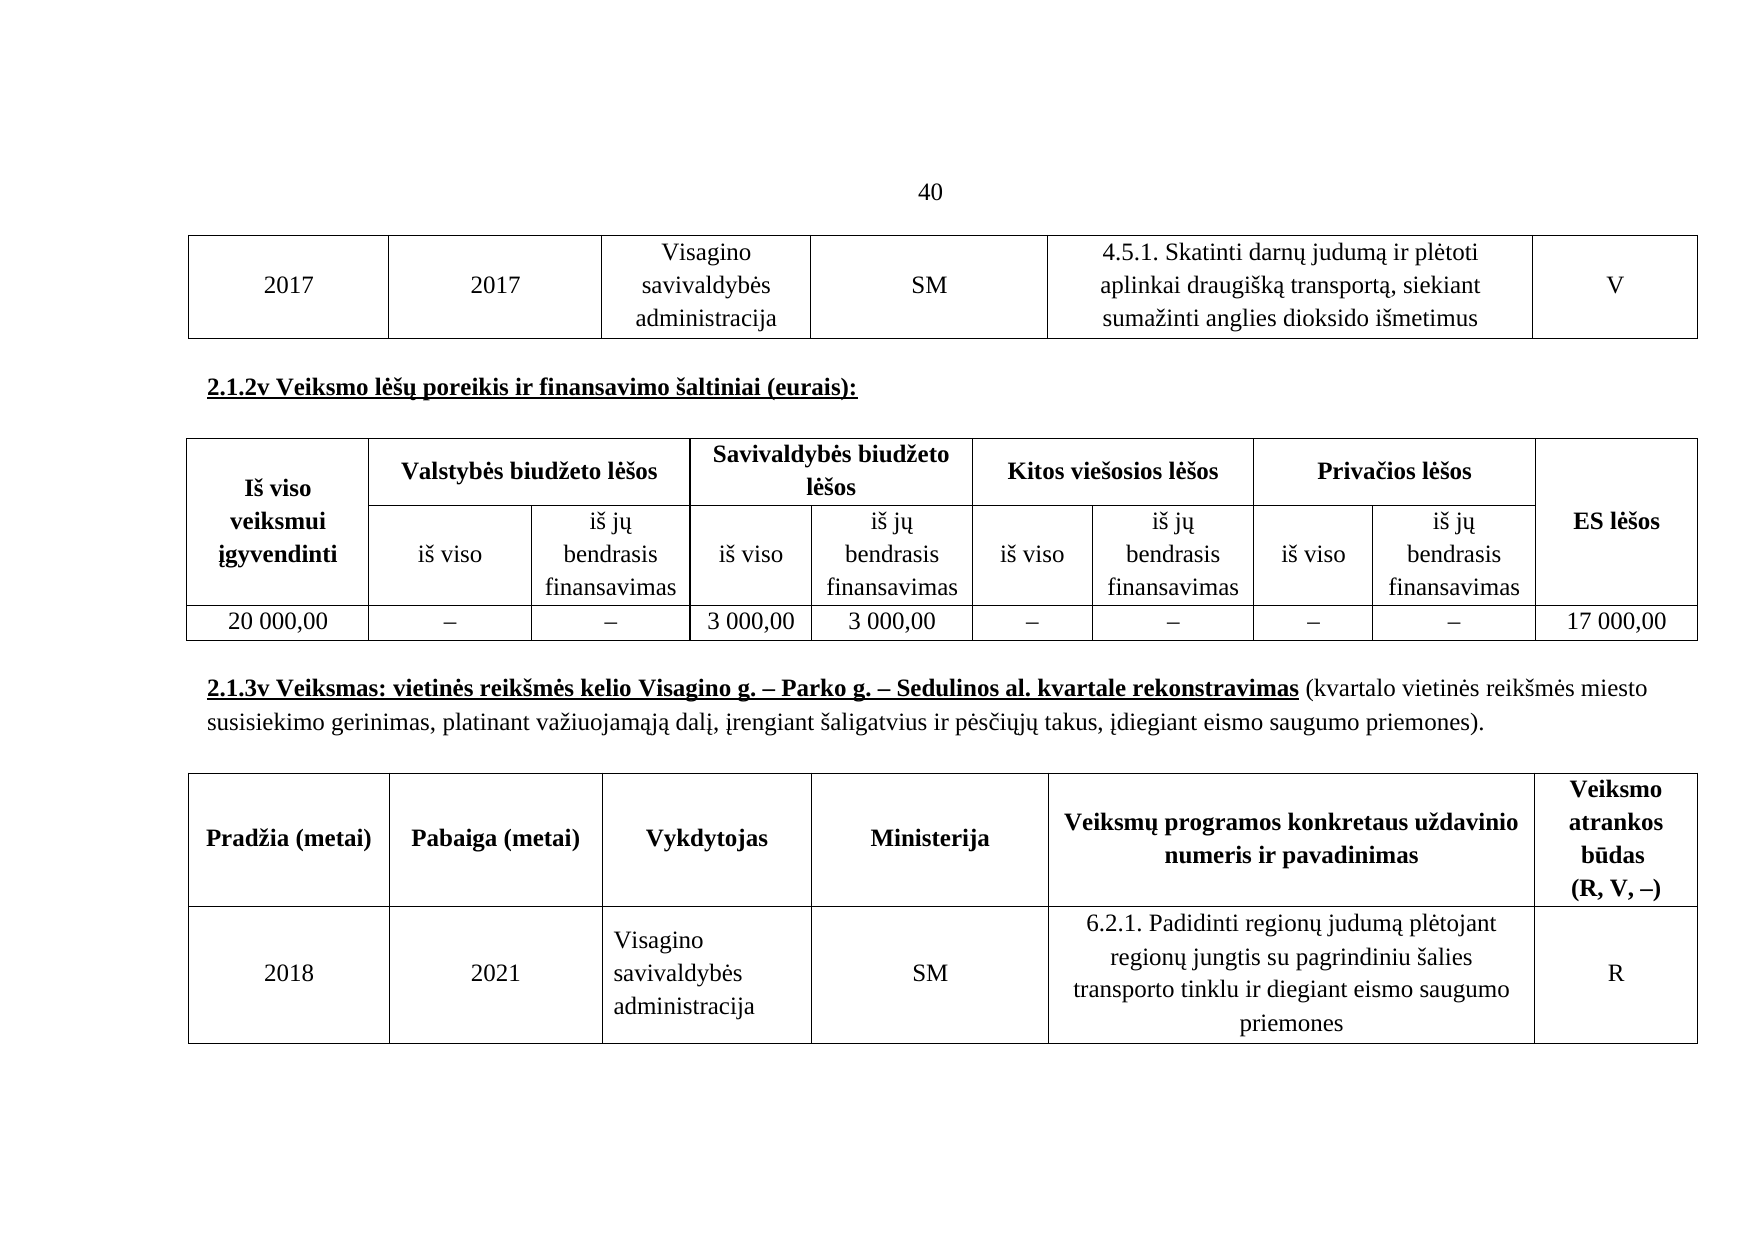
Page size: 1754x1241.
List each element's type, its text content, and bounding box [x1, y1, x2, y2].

table_cell iš jų bendrasis finansavimas [1373, 506, 1535, 605]
table_cell iš viso [1254, 506, 1372, 605]
table_cell – [973, 606, 1092, 639]
table_cell SM [811, 236, 1047, 338]
table_cell 20 000,00 [187, 606, 368, 639]
table_cell – [532, 606, 689, 639]
table_cell iš viso [691, 506, 811, 605]
table_cell 2017 [189, 236, 388, 338]
text 2.1.2v Veiksmo lėšų poreikis ir finansavimo šaltiniai (eurais): [177, 372, 1683, 401]
table_cell 4.5.1. Skatinti darnų judumą ir plėtoti aplinkai draugišką transportą, siekiant sumažinti anglies dioksido išmetimus [1048, 236, 1532, 338]
table_cell iš jų bendrasis finansavimas [532, 506, 689, 605]
table_header Iš viso veiksmui įgyvendinti [187, 439, 368, 605]
table_cell – [1254, 606, 1372, 639]
table_header Privačios lėšos [1254, 439, 1535, 505]
table_header Veiksmų programos konkretaus uždavinio numeris ir pavadinimas [1049, 774, 1534, 906]
table_header Pabaiga (metai) [390, 774, 602, 906]
table_cell – [1373, 606, 1535, 639]
table_header Ministerija [812, 774, 1048, 906]
table_cell – [1093, 606, 1253, 639]
table_cell iš jų bendrasis finansavimas [812, 506, 972, 605]
table_cell iš jų bendrasis finansavimas [1093, 506, 1253, 605]
table_header Valstybės biudžeto lėšos [369, 439, 689, 505]
table_cell Visagino savivaldybės administracija [603, 907, 811, 1042]
table_header Kitos viešosios lėšos [973, 439, 1253, 505]
table_cell R [1535, 907, 1697, 1042]
table_cell V [1533, 236, 1697, 338]
table_cell iš viso [369, 506, 531, 605]
table_cell iš viso [973, 506, 1092, 605]
table_header Veiksmo atrankos būdas (R, V, –) [1535, 774, 1697, 906]
text 2.1.3v Veiksmas: vietinės reikšmės kelio Visagino g. – Parko g. – Sedulinos al. kvartale rekonstravimas (kvartalo vietinės reikšmės miesto susisiekimo gerinimas, platinant važiuojamąją dalį, įrengiant šaligatvius ir pėsčiųjų takus, įdiegiant eismo saugumo priemones). [207, 673, 1683, 735]
table_cell 2021 [390, 907, 602, 1042]
table_cell 2018 [189, 907, 389, 1042]
table_cell 6.2.1. Padidinti regionų judumą plėtojant regionų jungtis su pagrindiniu šalies transporto tinklu ir diegiant eismo saugumo priemones [1049, 907, 1534, 1042]
table_cell 2017 [389, 236, 601, 338]
table_header Pradžia (metai) [189, 774, 389, 906]
table_cell Visagino savivaldybės administracija [602, 236, 810, 338]
table_cell SM [812, 907, 1048, 1042]
table_header Vykdytojas [603, 774, 811, 906]
table_cell 17 000,00 [1536, 606, 1697, 639]
table_header Savivaldybės biudžeto lėšos [691, 439, 972, 505]
table_cell 3 000,00 [812, 606, 972, 639]
table_cell 3 000,00 [691, 606, 811, 639]
table_cell – [369, 606, 531, 639]
table_header ES lėšos [1536, 439, 1697, 605]
